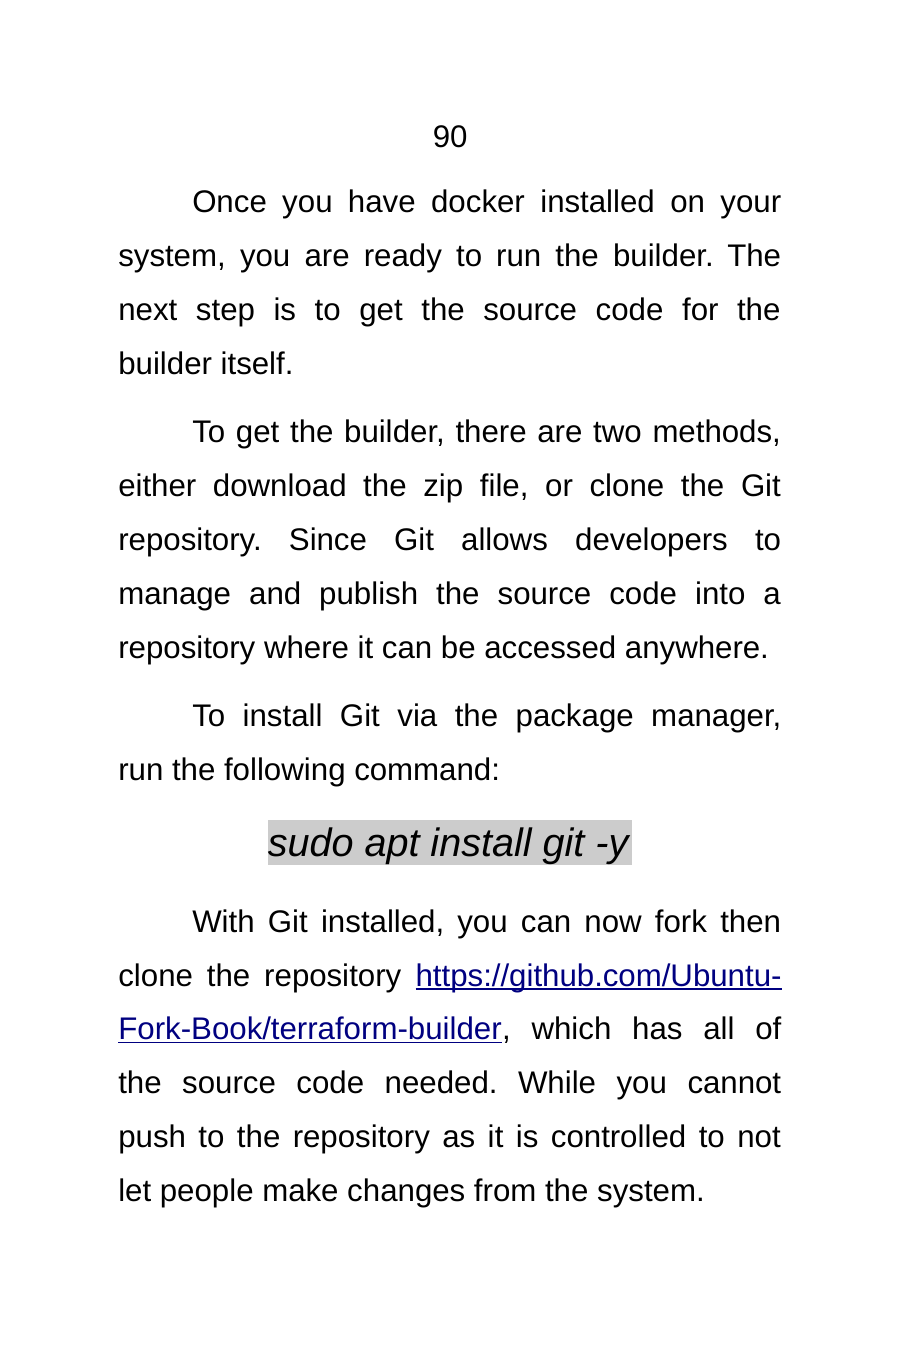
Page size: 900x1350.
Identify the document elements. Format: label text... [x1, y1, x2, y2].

text To install Git via the package manager, run the following command: [118, 697, 782, 787]
text Once you have docker installed on your system, you are ready to run the builder. The next step is to get the source code for the builder itself. [118, 183, 782, 381]
text sudo apt install git -y [118, 820, 782, 865]
text To get the builder, there are two methods, either download the zip file, or clone the Git repository. Since Git allows developers to manage and publish the source code into a repository where it can be accessed anywhere. [118, 413, 782, 665]
text With Git installed, you can now fork then clone the repository https://github.com/Ubuntu-Fork-Book/terraform-builder, which has all of the source code needed. While you cannot push to the repository as it is controlled to not let people make changes from the system. [118, 903, 782, 1208]
